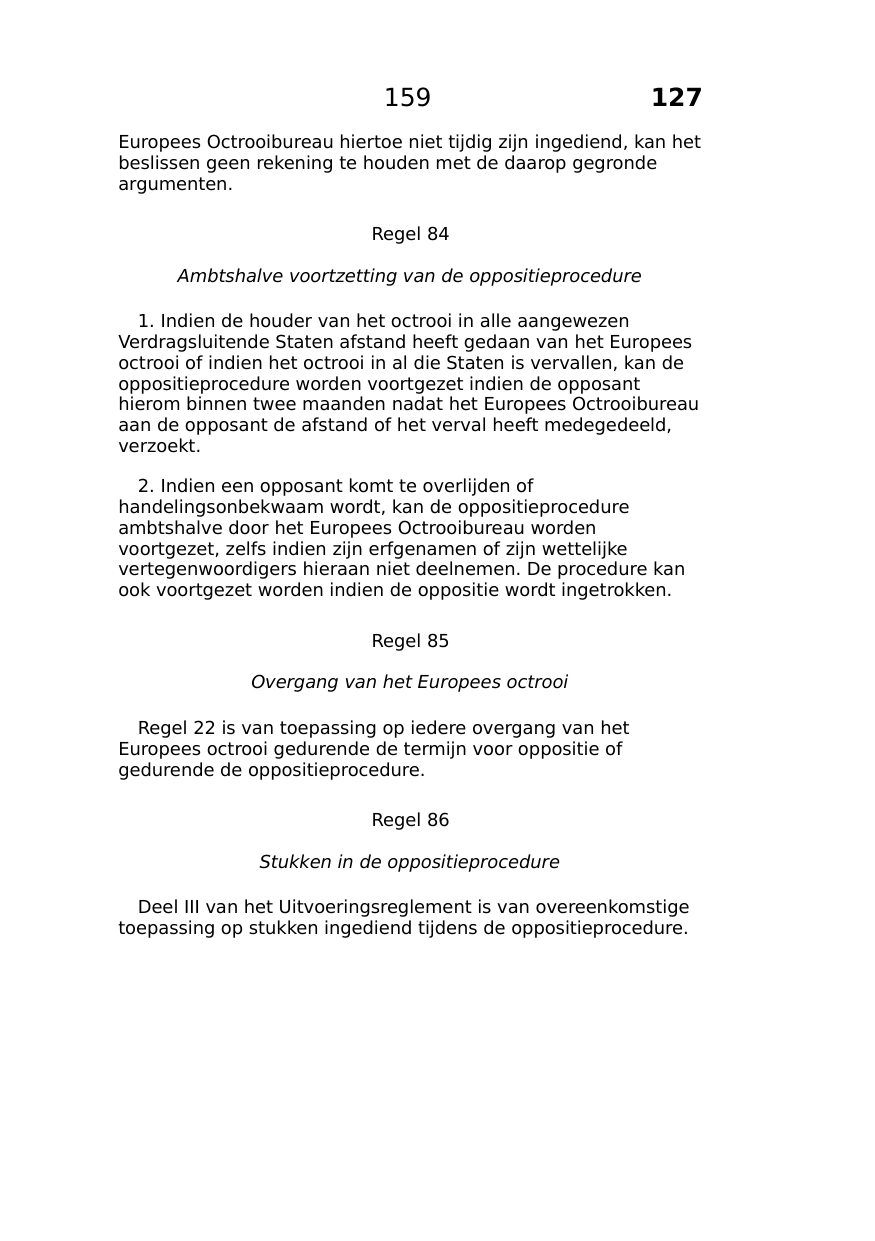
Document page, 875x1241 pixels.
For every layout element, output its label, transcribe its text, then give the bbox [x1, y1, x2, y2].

text Regel 22 is van toepassing op iedere overgang van het Europees octrooi gedurende de termijn voor oppositie of gedurende de oppositieprocedure. [118, 718, 703, 780]
text Deel III van het Uitvoeringsreglement is van overeenkomstige toepassing op stukken ingediend tijdens de oppositieprocedure. [118, 897, 703, 939]
text Europees Octrooibureau hiertoe niet tijdig zijn ingediend, kan het beslissen geen rekening te houden met de daarop gegronde argumenten. [118, 132, 703, 194]
text 2. Indien een opposant komt te overlijden of handelingsonbekwaam wordt, kan de oppositieprocedure ambtshalve door het Europees Octrooibureau worden voortgezet, zelfs indien zijn erfgenamen of zijn wettelijke vertegenwoordigers hieraan niet deelnemen. De procedure kan ook voortgezet worden indien de oppositie wordt ingetrokken. [118, 476, 703, 601]
subtitle Regel 84 Ambtshalve voortzetting van de oppositieprocedure [118, 224, 703, 286]
text 1. Indien de houder van het octrooi in alle aangewezen Verdragsluitende Staten afstand heeft gedaan van het Europees octrooi of indien het octrooi in al die Staten is vervallen, kan de oppositieprocedure worden voortgezet indien de opposant hierom binnen twee maanden nadat het Europees Octrooibureau aan de opposant de afstand of het verval heeft medegedeeld, verzoekt. [118, 311, 703, 456]
subtitle Regel 85 Overgang van het Europees octrooi [118, 631, 703, 693]
subtitle Regel 86 Stukken in de oppositieprocedure [118, 810, 703, 872]
